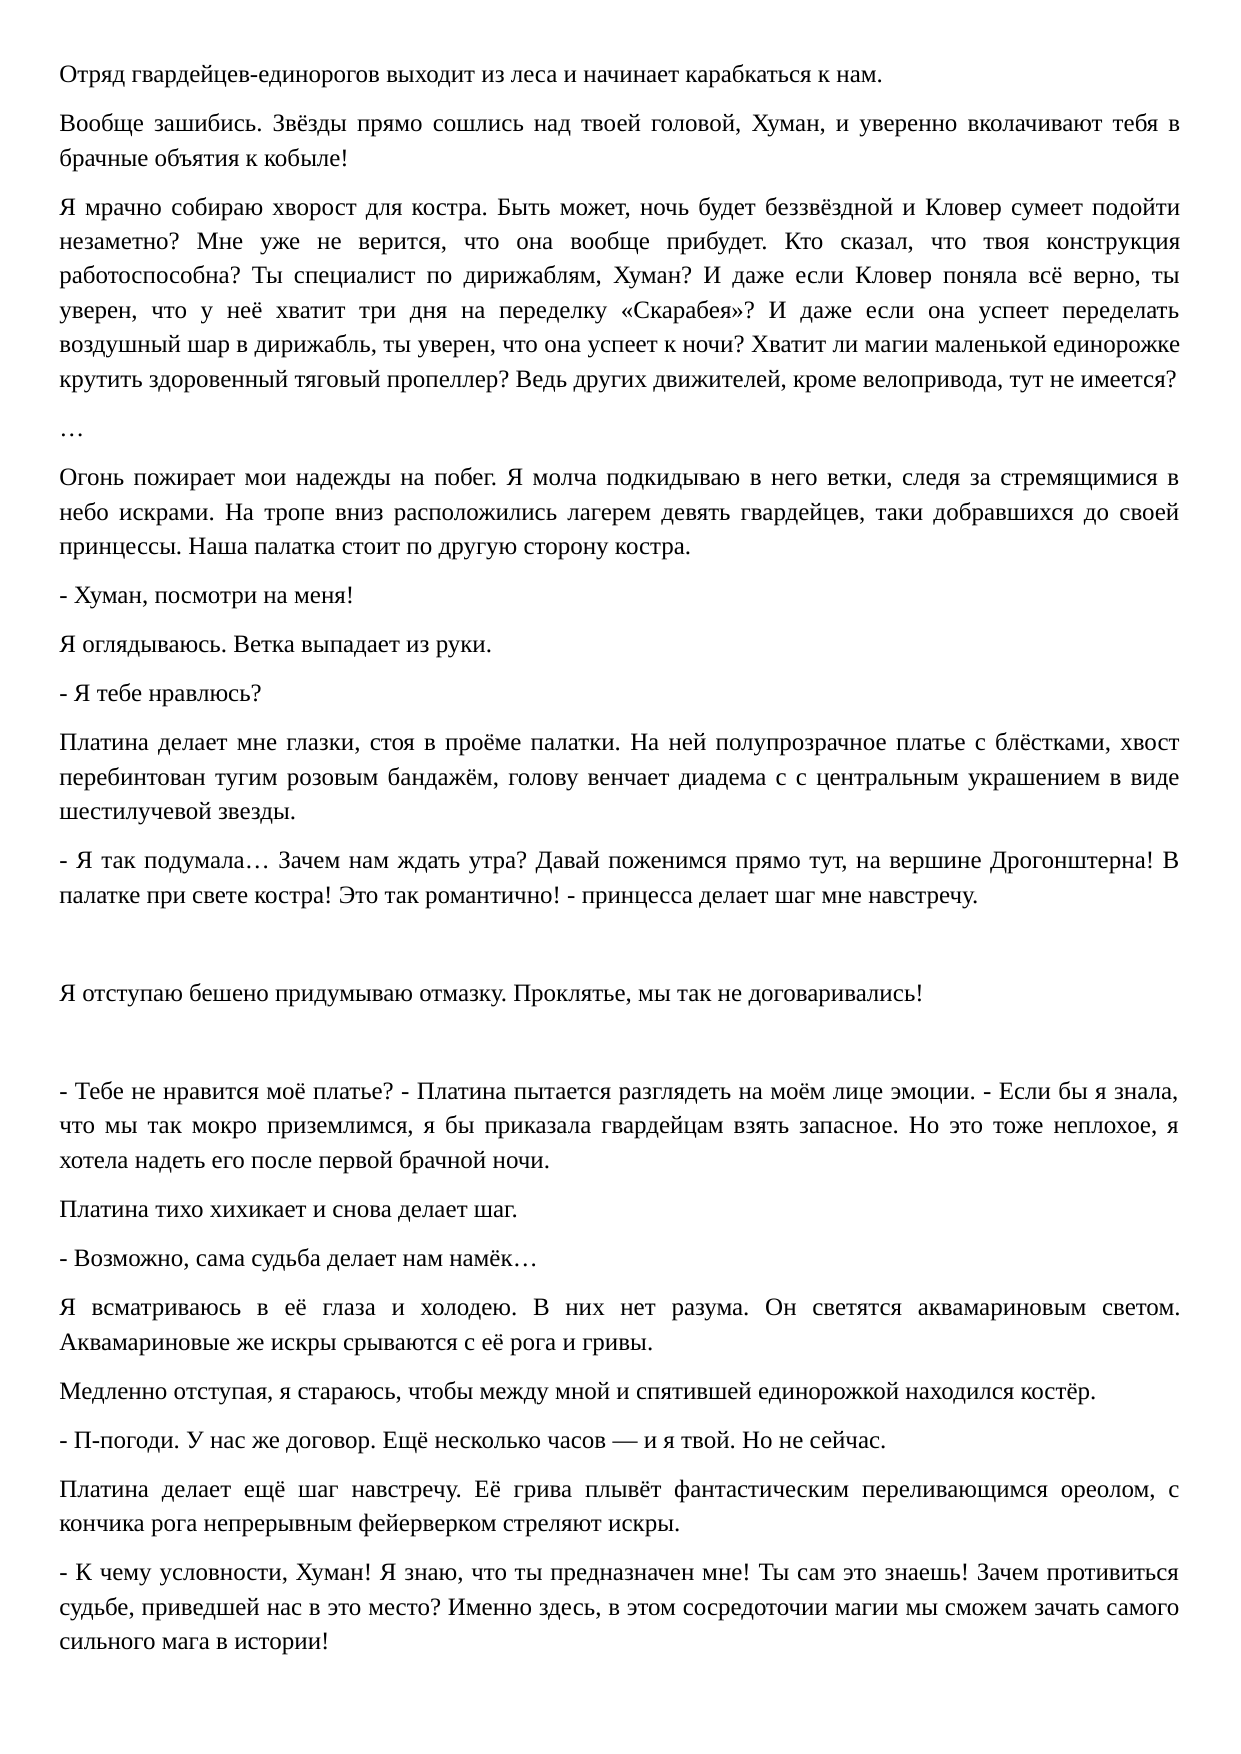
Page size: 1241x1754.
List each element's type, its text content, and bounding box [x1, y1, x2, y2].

text - П-погоди. У нас же договор. Ещё несколько часов — и я твой. Но не сейчас. [59, 1425, 1181, 1454]
text Отряд гвардейцев-единорогов выходит из леса и начинает карабкаться к нам. [59, 59, 1181, 88]
text Я мрачно собираю хворост для костра. Быть может, ночь будет беззвёздной и Кловер сумеет подойти незаметно? Мне уже не верится, что она вообще прибудет. Кто сказал, что твоя конструкция работоспособна? Ты специалист по дирижаблям, Хуман? И даже если Кловер поняла всё верно, ты уверен, что у неё хватит три дня на переделку «Скарабея»? И даже если она успеет переделать воздушный шар в дирижабль, ты уверен, что она успеет к ночи? Хватит ли магии маленькой единорожке крутить здоровенный тяговый пропеллер? Ведь других движителей, кроме велопривода, тут не имеется? [59, 192, 1181, 393]
text Я отступаю бешено придумываю отмазку. Проклятье, мы так не договаривались! [59, 978, 1181, 1007]
text Вообще зашибись. Звёзды прямо сошлись над твоей головой, Хуман, и уверенно вколачивают тебя в брачные объятия к кобыле! [59, 108, 1181, 171]
text - К чему условности, Хуман! Я знаю, что ты предназначен мне! Ты сам это знаешь! Зачем противиться судьбе, приведшей нас в это место? Именно здесь, в этом сосредоточии магии мы сможем зачать самого сильного мага в истории! [59, 1557, 1181, 1655]
text - Тебе не нравится моё платье? - Платина пытается разглядеть на моём лице эмоции. - Если бы я знала, что мы так мокро приземлимся, я бы приказала гвардейцам взять запасное. Но это тоже неплохое, я хотела надеть его после первой брачной ночи. [59, 1076, 1181, 1174]
text Платина делает мне глазки, стоя в проёме палатки. На ней полупрозрачное платье с блёстками, хвост перебинтован тугим розовым бандажём, голову венчает диадема с с центральным украшением в виде шестилучевой звезды. [59, 727, 1181, 825]
text - Я тебе нравлюсь? [59, 678, 1181, 707]
text Медленно отступая, я стараюсь, чтобы между мной и спятившей единорожкой находился костёр. [59, 1376, 1181, 1404]
text … [59, 413, 1181, 442]
text - Хуман, посмотри на меня! [59, 580, 1181, 609]
text - Я так подумала… Зачем нам ждать утра? Давай поженимся прямо тут, на вершине Дрогонштерна! В палатке при свете костра! Это так романтично! - принцесса делает шаг мне навстречу. [59, 845, 1181, 909]
text - Возможно, сама судьба делает нам намёк… [59, 1243, 1181, 1272]
text Платина делает ещё шаг навстречу. Её грива плывёт фантастическим переливающимся ореолом, с кончика рога непрерывным фейерверком стреляют искры. [59, 1474, 1181, 1537]
text Платина тихо хихикает и снова делает шаг. [59, 1194, 1181, 1223]
text Я всматриваюсь в её глаза и холодею. В них нет разума. Он светятся аквамариновым светом. Аквамариновые же искры срываются с её рога и гривы. [59, 1292, 1181, 1356]
text Огонь пожирает мои надежды на побег. Я молча подкидываю в него ветки, следя за стремящимися в небо искрами. На тропе вниз расположились лагерем девять гвардейцев, таки добравшихся до своей принцессы. Наша палатка стоит по другую сторону костра. [59, 462, 1181, 560]
text Я оглядываюсь. Ветка выпадает из руки. [59, 629, 1181, 658]
